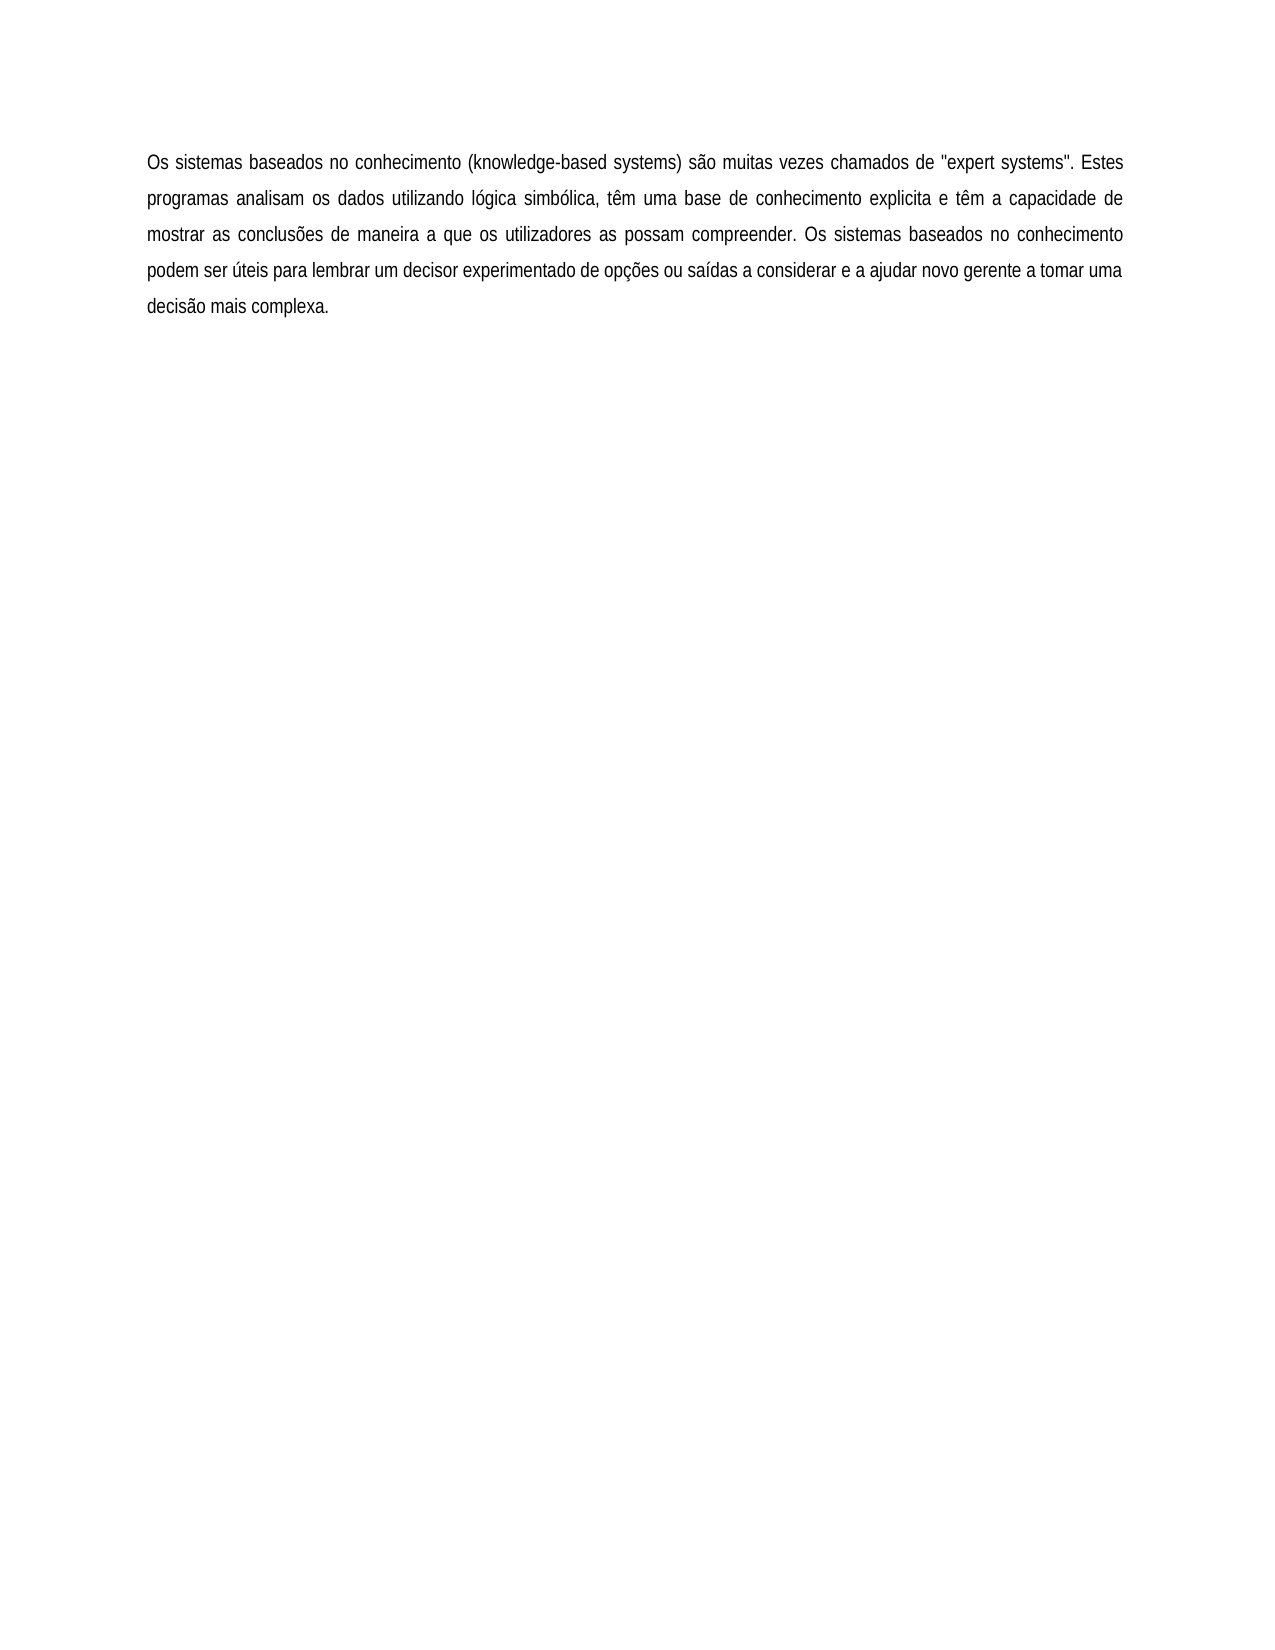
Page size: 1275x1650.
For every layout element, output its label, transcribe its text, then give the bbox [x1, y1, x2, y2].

subtitle Os sistemas baseados no conhecimento (knowledge-based systems) são muitas vezes chamados de "expert systems". Estes programas analisam os dados utilizando lógica simbólica, têm uma base de conhecimento explicita e têm a capacidade de mostrar as conclusões de maneira a que os utilizadores as possam compreender. Os sistemas baseados no conhecimento podem ser úteis para lembrar um decisor experimentado de opções ou saídas a considerar e a ajudar novo gerente a tomar uma decisão mais complexa. [147, 150, 1125, 318]
